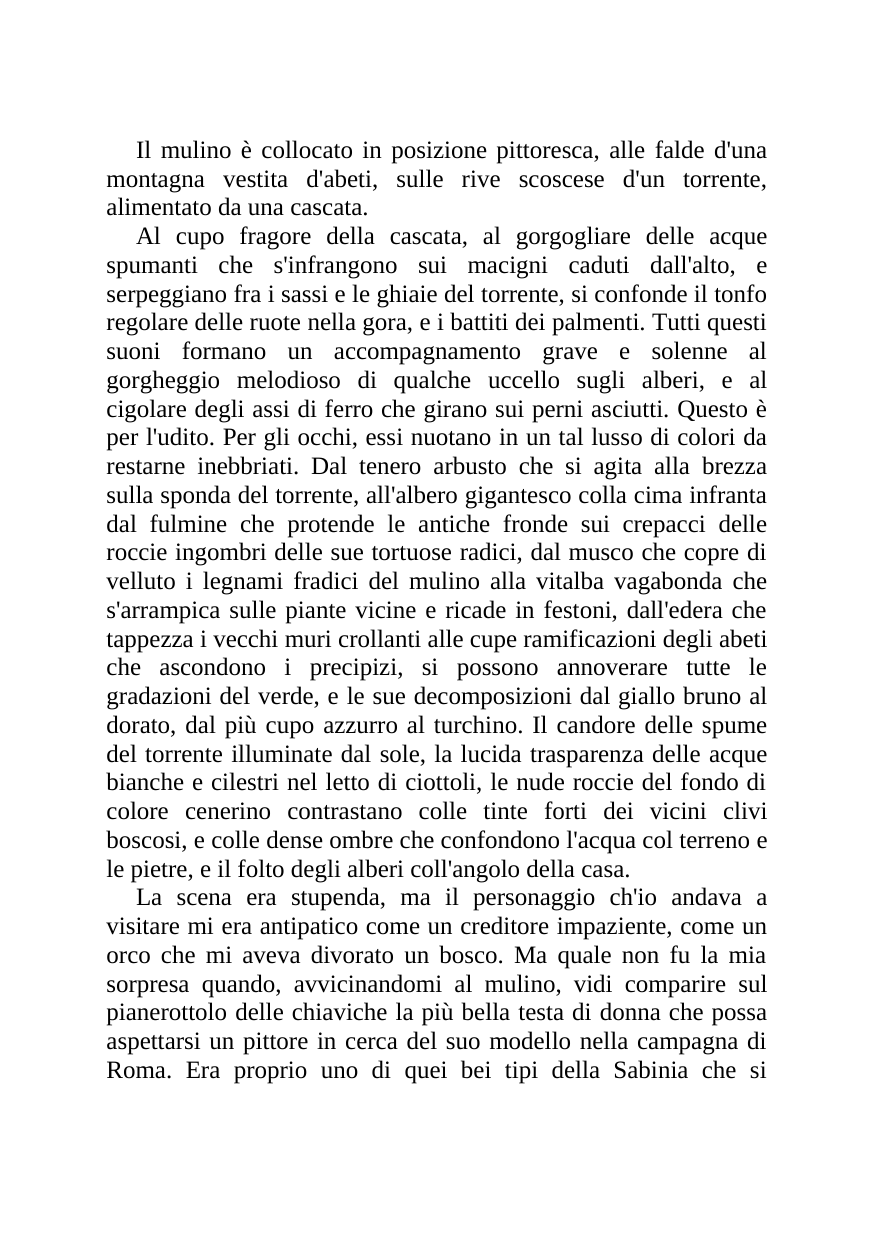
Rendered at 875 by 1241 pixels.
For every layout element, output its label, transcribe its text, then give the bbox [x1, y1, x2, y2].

text La scena era stupenda, ma il personaggio ch'io andava a visitare mi era antipatico come un creditore impaziente, come un orco che mi aveva divorato un bosco. Ma quale non fu la mia sorpresa quando, avvicinandomi al mulino, vidi comparire sul pianerottolo delle chiaviche la più bella testa di donna che possa aspettarsi un pittore in cerca del suo modello nella campagna di Roma. Era proprio uno di quei bei tipi della Sabinia che si [106, 882, 768, 1084]
text Al cupo fragore della cascata, al gorgogliare delle acque spumanti che s'infrangono sui macigni caduti dall'alto, e serpeggiano fra i sassi e le ghiaie del torrente, si confonde il tonfo regolare delle ruote nella gora, e i battiti dei palmenti. Tutti questi suoni formano un accompagnamento grave e solenne al gorgheggio melodioso di qualche uccello sugli alberi, e al cigolare degli assi di ferro che girano sui perni asciutti. Questo è per l'udito. Per gli occhi, essi nuotano in un tal lusso di colori da restarne inebbriati. Dal tenero arbusto che si agita alla brezza sulla sponda del torrente, all'albero gigantesco colla cima infranta dal fulmine che protende le antiche fronde sui crepacci delle roccie ingombri delle sue tortuose radici, dal musco che copre di velluto i legnami fradici del mulino alla vitalba vagabonda che s'arrampica sulle piante vicine e ricade in festoni, dall'edera che tappezza i vecchi muri crollanti alle cupe ramificazioni degli abeti che ascondono i precipizi, si possono annoverare tutte le gradazioni del verde, e le sue decomposizioni dal giallo bruno al dorato, dal più cupo azzurro al turchino. Il candore delle spume del torrente illuminate dal sole, la lucida trasparenza delle acque bianche e cilestri nel letto di ciottoli, le nude roccie del fondo di colore cenerino contrastano colle tinte forti dei vicini clivi boscosi, e colle dense ombre che confondono l'acqua col terreno e le pietre, e il folto degli alberi coll'angolo della casa. [106, 221, 768, 882]
text Il mulino è collocato in posizione pittoresca, alle falde d'una montagna vestita d'abeti, sulle rive scoscese d'un torrente, alimentato da una cascata. [106, 135, 768, 221]
